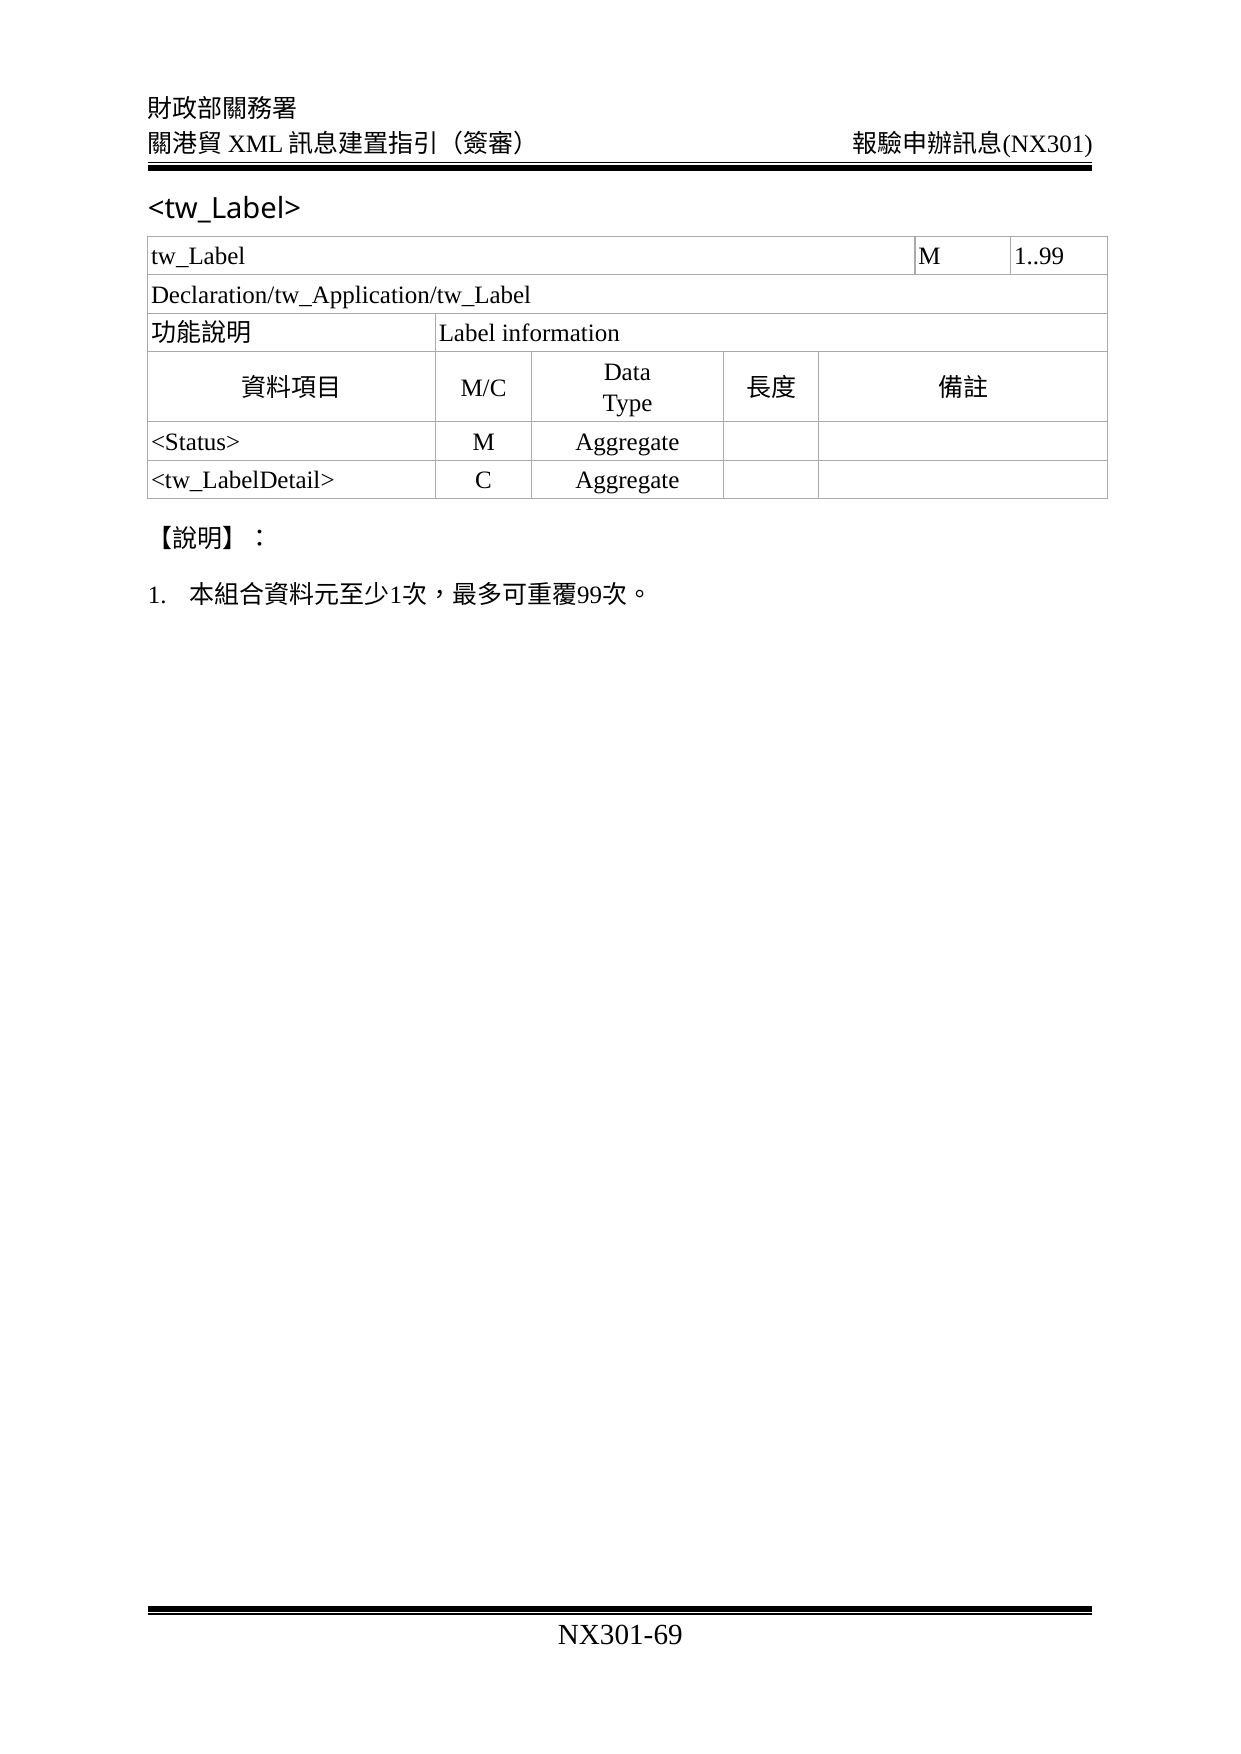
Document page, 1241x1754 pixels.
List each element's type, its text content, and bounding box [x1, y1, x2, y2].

list 本組合資料元至少1次，最多可重覆99次。 [148, 570, 1092, 612]
table_cell <tw_LabelDetail> [148, 461, 435, 498]
table_cell 資料項目 [148, 352, 435, 421]
table_cell M/C [436, 352, 531, 421]
table_cell [819, 461, 1107, 498]
table_cell Label information [436, 314, 1107, 351]
table_header 1..99 [1011, 237, 1107, 274]
text 【說明】： [148, 514, 1092, 555]
table_cell 功能說明 [148, 314, 435, 351]
table_cell [724, 422, 818, 459]
table_cell Aggregate [532, 422, 723, 459]
table_cell Aggregate [532, 461, 723, 498]
table_header tw_Label [148, 237, 914, 274]
table_cell <Status> [148, 422, 435, 459]
table_cell Declaration/tw_Application/tw_Label [148, 275, 1107, 313]
table_cell [724, 461, 818, 498]
table_cell Data Type [532, 352, 723, 421]
table_cell C [436, 461, 531, 498]
table_cell M [436, 422, 531, 459]
table_cell [819, 422, 1107, 459]
table_header M [916, 237, 1010, 274]
subtitle <tw_Label> [148, 177, 1092, 229]
table_cell 備註 [819, 352, 1107, 421]
table_cell 長度 [724, 352, 818, 421]
